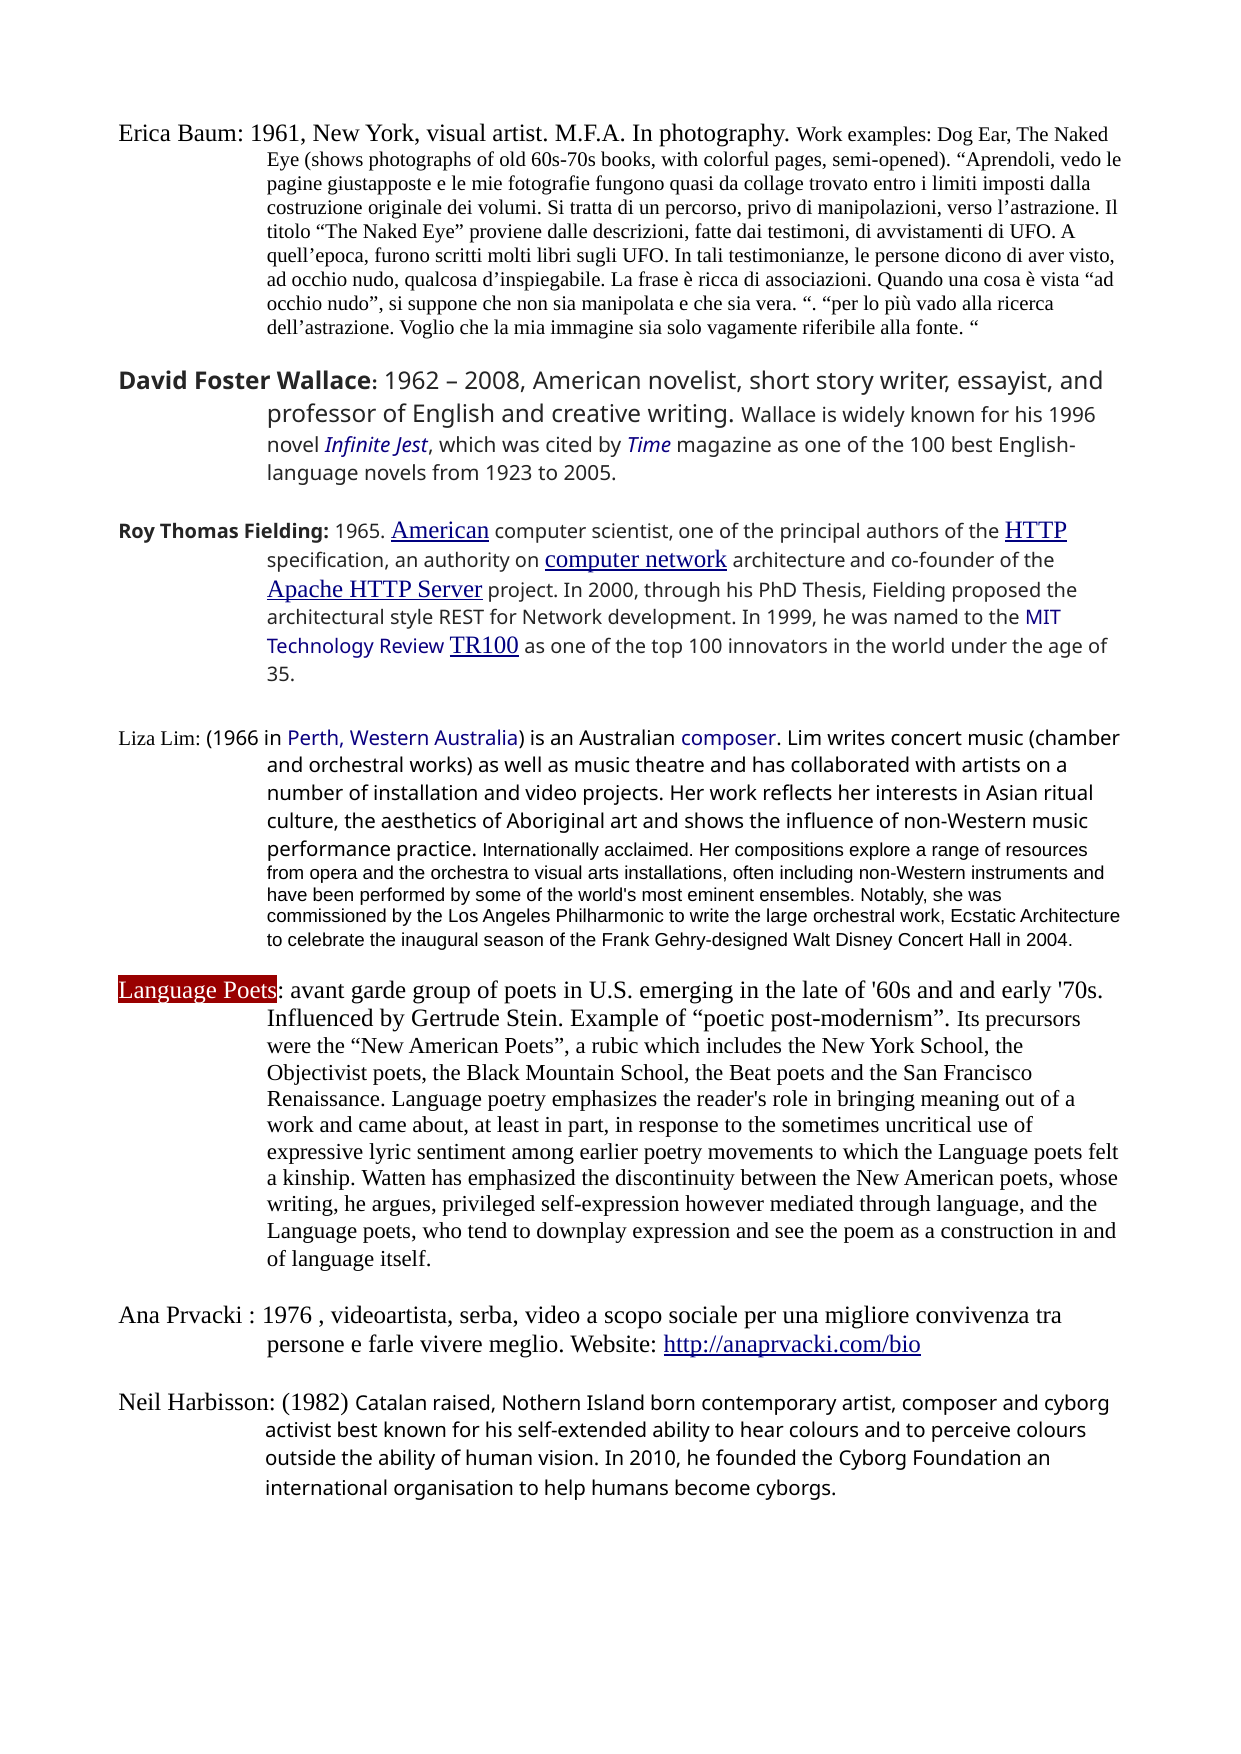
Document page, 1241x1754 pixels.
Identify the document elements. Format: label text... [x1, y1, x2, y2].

text Ana Prvacki : 1976 , videoartista, serba, video a scopo sociale per una migliore convivenza tra persone e farle vivere meglio. Website: http://anaprvacki.com/bio [118, 1301, 1122, 1358]
text Language Poets: avant garde group of poets in U.S. emerging in the late of '60s and and early '70s. Influenced by Gertrude Stein. Example of “poetic post-modernism”. Its precursors were the “New American Poets”, a rubic which includes the New York School, the Objectivist poets, the Black Mountain School, the Beat poets and the San Francisco Renaissance. Language poetry emphasizes the reader's role in bringing meaning out of a work and came about, at least in part, in response to the sometimes uncritical use of expressive lyric sentiment among earlier poetry movements to which the Language poets felt a kinship. Watten has emphasized the discontinuity between the New American poets, whose writing, he argues, privileged self-expression however mediated through language, and the Language poets, who tend to downplay expression and see the poem as a construction in and of language itself. [118, 975, 1122, 1272]
text Roy Thomas Fielding: 1965. American computer scientist, one of the principal authors of the HTTP specification, an authority on computer network architecture and co-founder of the Apache HTTP Server project. In 2000, through his PhD Thesis, Fielding proposed the architectural style REST for Network development. In 1999, he was named to the MIT Technology Review TR100 as one of the top 100 innovators in the world under the age of 35. [118, 515, 1122, 687]
text Neil Harbisson: (1982) Catalan raised, Nothern Island born contemporary artist, composer and cyborg activist best known for his self-extended ability to hear colours and to perceive colours outside the ability of human vision. In 2010, he founded the Cyborg Foundation an international organisation to help humans become cyborgs. [118, 1387, 1122, 1501]
text Erica Baum: 1961, New York, visual artist. M.F.A. In photography. Work examples: Dog Ear, The Naked Eye (shows photographs of old 60s-70s books, with colorful pages, semi-opened). “Aprendoli, vedo le pagine giustapposte e le mie fotografie fungono quasi da collage trovato entro i limiti imposti dalla costruzione originale dei volumi. Si tratta di un percorso, privo di manipolazioni, verso l’astrazione. Il titolo “The Naked Eye” proviene dalle descrizioni, fatte dai testimoni, di avvistamenti di UFO. A quell’epoca, furono scritti molti libri sugli UFO. In tali testimonianze, le persone dicono di aver visto, ad occhio nudo, qualcosa d’inspiegabile. La frase è ricca di associazioni. Quando una cosa è vista “ad occhio nudo”, si suppone che non sia manipolata e che sia vera. “. “per lo più vado alla ricerca dell’astrazione. Voglio che la mia immagine sia solo vagamente riferibile alla fonte. “ [118, 118, 1122, 339]
text Liza Lim: (1966 in Perth, Western Australia) is an Australian composer. Lim writes concert music (chamber and orchestral works) as well as music theatre and has collaborated with artists on a number of installation and video projects. Her work reflects her interests in Asian ritual culture, the aesthetics of Aboriginal art and shows the influence of non-Western music performance practice. Internationally acclaimed. Her compositions explore a range of resources from opera and the orchestra to visual arts installations, often including non-Western instruments and have been performed by some of the world's most eminent ensembles. Notably, she was commissioned by the Los Angeles Philharmonic to write the large orchestral work, Ecstatic Architecture to celebrate the inaugural season of the Frank Gehry-designed Walt Disney Concert Hall in 2004. [118, 723, 1122, 951]
text David Foster Wallace: 1962 – 2008, American novelist, short story writer, essayist, and professor of English and creative writing. Wallace is widely known for his 1996 novel Infinite Jest, which was cited by Time magazine as one of the 100 best English-language novels from 1923 to 2005. [118, 363, 1122, 487]
